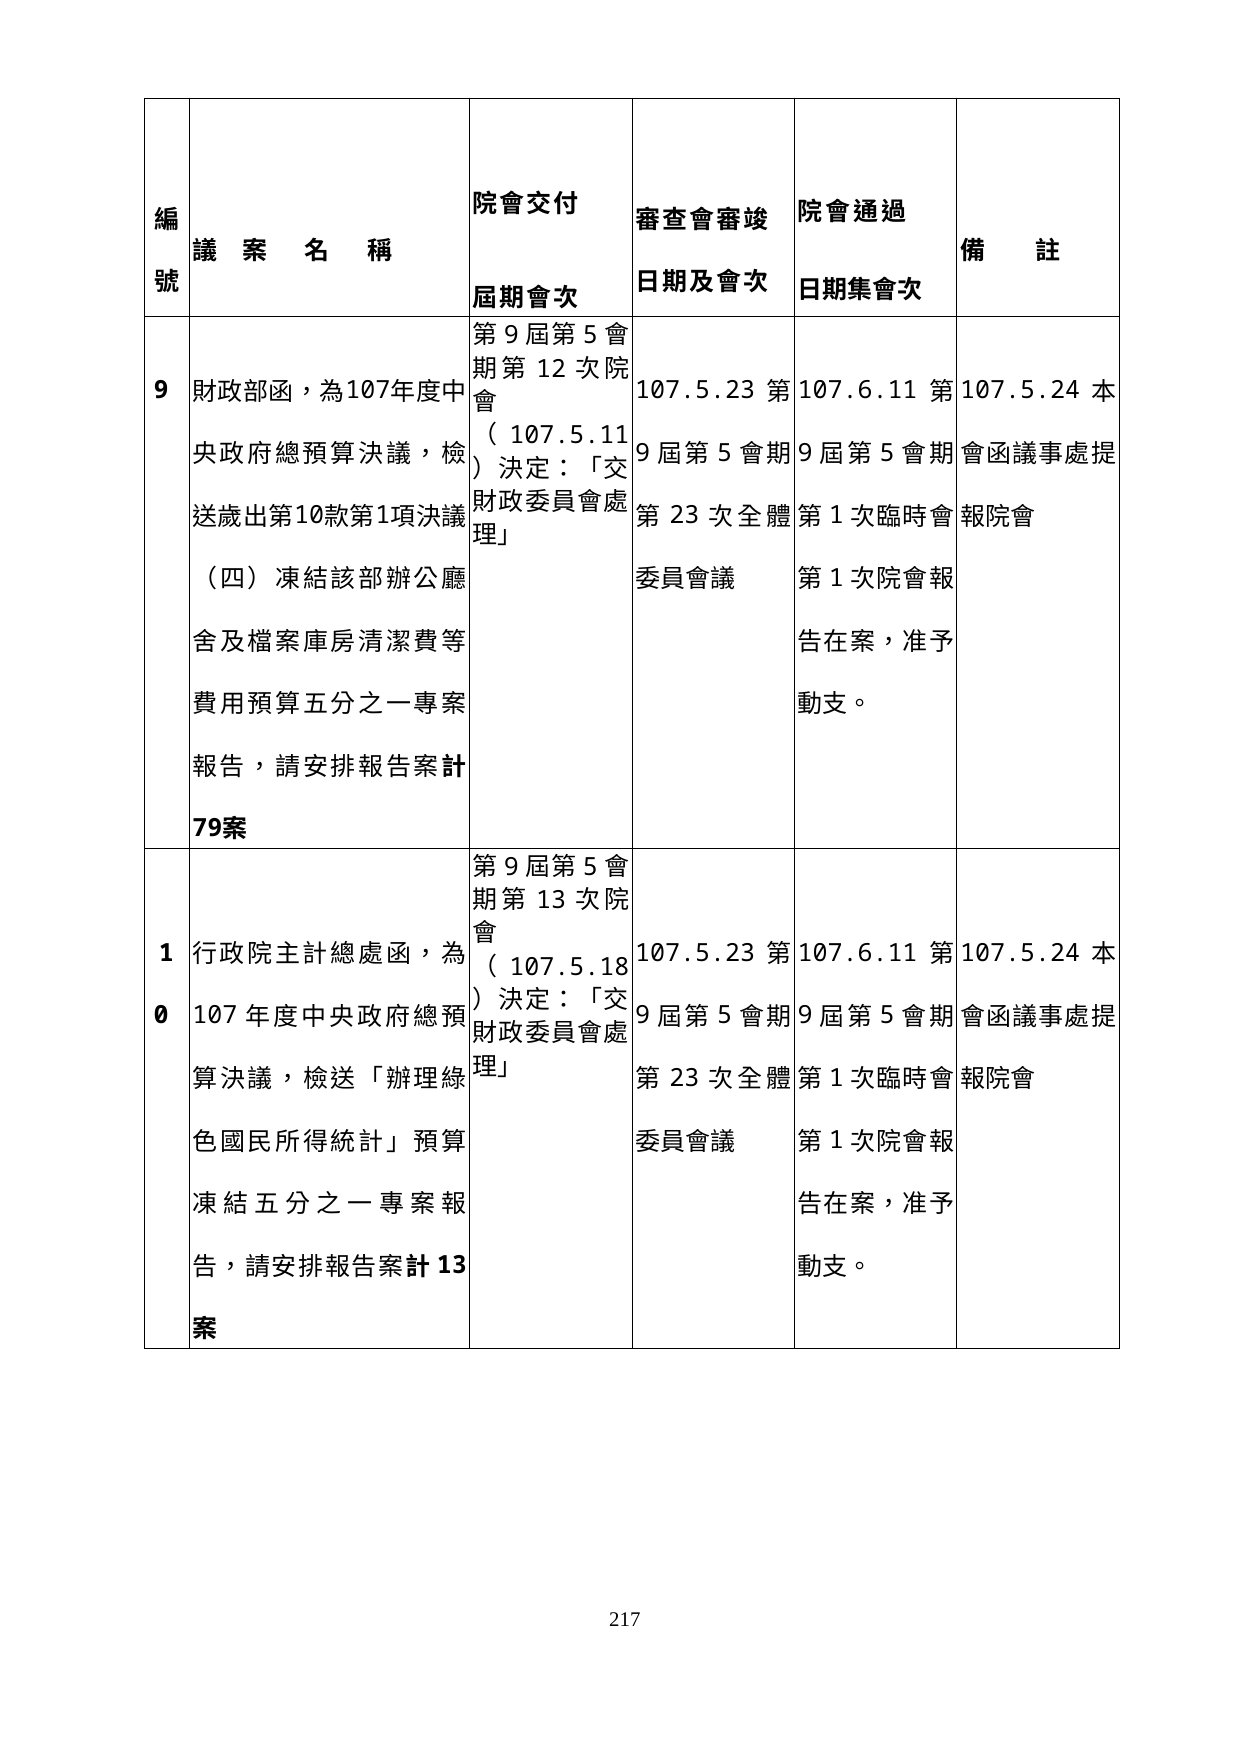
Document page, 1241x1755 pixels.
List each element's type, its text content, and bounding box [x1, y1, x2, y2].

table_cell 107.6.11第9屆第5會期第1次臨時會第1次院會報告在案，准予動支。 [795, 849, 956, 1347]
table_header 議 案 名 稱 [190, 99, 469, 316]
table_cell 107.5.23第9屆第5會期第23次全體委員會議 [633, 849, 794, 1347]
table_cell 107.5.23第9屆第5會期第23次全體委員會議 [633, 317, 794, 847]
table_header 院會通過 日期集會次 [795, 99, 956, 316]
table_cell 107.5.24本會函議事處提報院會 [957, 317, 1119, 847]
table_cell 107.6.11第9屆第5會期第1次臨時會第1次院會報告在案，准予動支。 [795, 317, 956, 847]
table_cell 行政院主計總處函，為107年度中央政府總預算決議，檢送「辦理綠色國民所得統計」預算凍結五分之一專案報告，請安排報告案計13案 [190, 849, 469, 1347]
table_cell 財政部函，為107年度中央政府總預算決議，檢送歲出第10款第1項決議（四）凍結該部辦公廳舍及檔案庫房清潔費等費用預算五分之一專案報告，請安排報告案計79案 [190, 317, 469, 847]
table_cell [145, 317, 189, 847]
table_header 審查會審竣日期及會次 [633, 99, 794, 316]
table_header 備 註 [957, 99, 1119, 316]
table_header 院會交付 屆期會次 [470, 99, 632, 316]
table_cell [145, 849, 189, 1347]
table_header 編號 [145, 99, 189, 316]
table_cell 第9屆第5會期第13次院會（107.5.18）決定：「交財政委員會處理」 [470, 849, 632, 1347]
table_cell 107.5.24本會函議事處提報院會 [957, 849, 1119, 1347]
table_cell 第9屆第5會期第12次院會（107.5.11）決定：「交財政委員會處理」 [470, 317, 632, 847]
